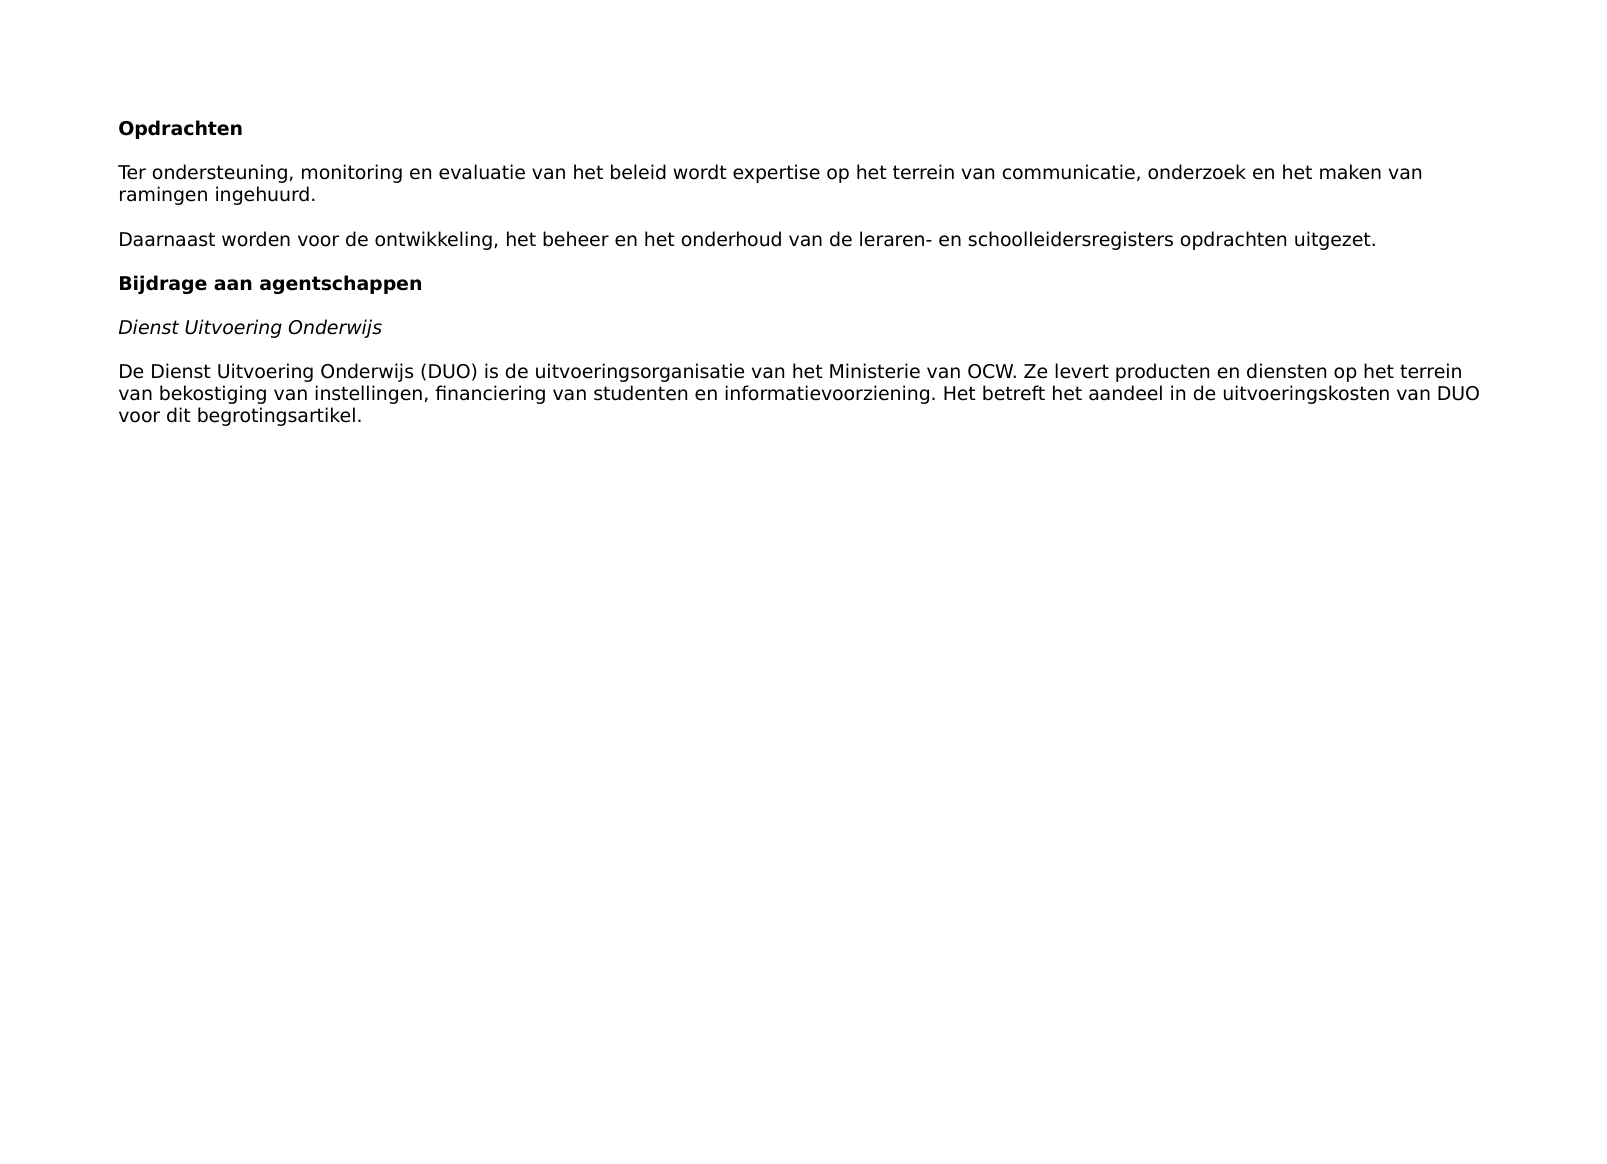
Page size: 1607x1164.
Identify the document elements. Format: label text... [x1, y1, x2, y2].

subtitle Dienst Uitvoering Onderwijs [118, 317, 1488, 339]
subtitle Opdrachten [118, 118, 1488, 140]
text Ter ondersteuning, monitoring en evaluatie van het beleid wordt expertise op het terrein van communicatie, onderzoek en het maken van ramingen ingehuurd. [118, 162, 1488, 206]
subtitle Bijdrage aan agentschappen [118, 273, 1488, 294]
text Daarnaast worden voor de ontwikkeling, het beheer en het onderhoud van de leraren- en schoolleidersregisters opdrachten uitgezet. [118, 228, 1488, 250]
text De Dienst Uitvoering Onderwijs (DUO) is de uitvoeringsorganisatie van het Ministerie van OCW. Ze levert producten en diensten op het terrein van bekostiging van instellingen, financiering van studenten en informatievoorziening. Het betreft het aandeel in de uitvoeringskosten van DUO voor dit begrotingsartikel. [118, 361, 1488, 427]
